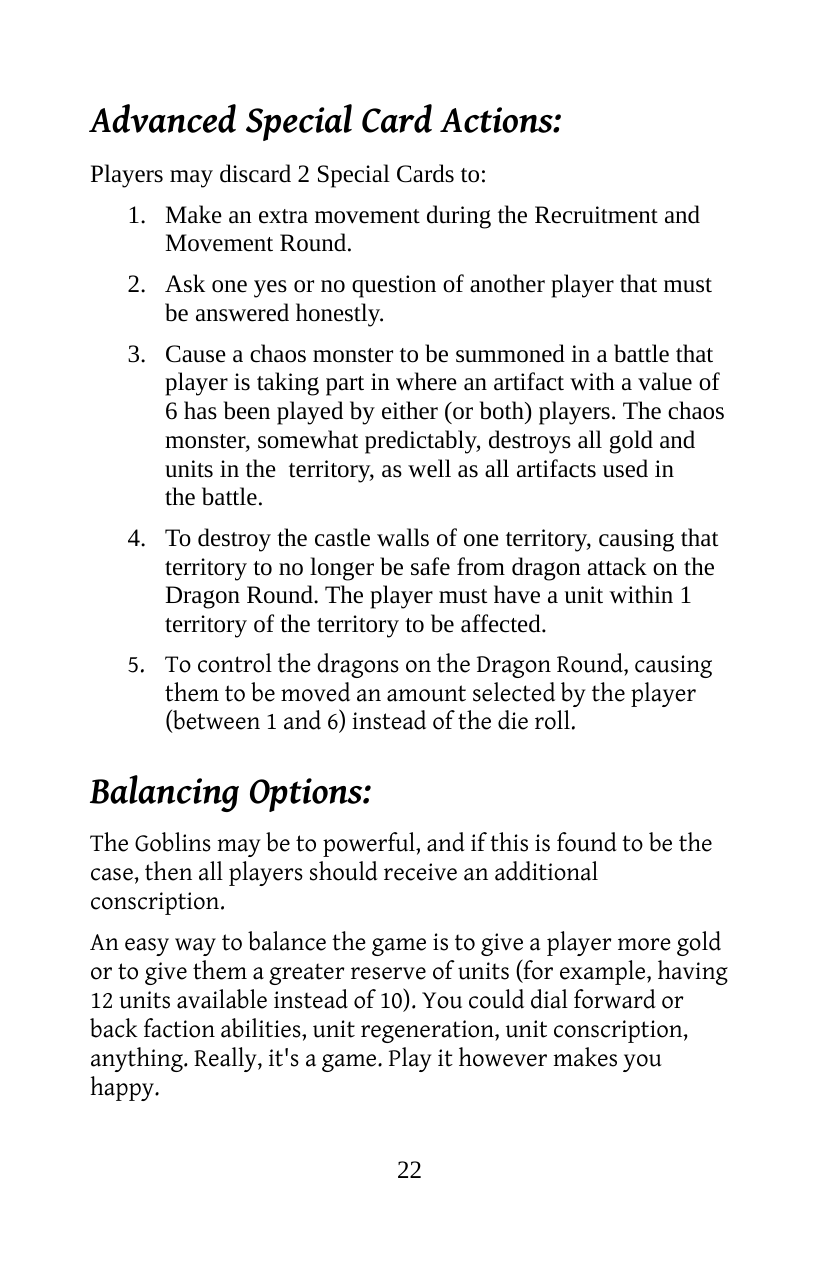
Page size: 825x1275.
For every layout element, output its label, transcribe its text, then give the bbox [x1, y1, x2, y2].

list To destroy the castle walls of one territory, causing that territory to no longer be safe from dragon attack on the Dragon Round. The player must have a unit within 1 territory of the territory to be affected. [127, 523, 735, 638]
subtitle Balancing Options: [90, 771, 735, 814]
list Make an extra movement during the Recruitment and Movement Round. [127, 200, 735, 257]
list Ask one yes or no question of another player that must be answered honestly. [127, 269, 735, 327]
list Cause a chaos monster to be summoned in a battle that player is taking part in where an artifact with a value of 6 has been played by either (or both) players. The chaos monster, somewhat predictably, destroys all gold and units in the territory, as well as all artifacts used in the battle. [127, 339, 735, 511]
text An easy way to balance the game is to give a player more gold or to give them a greater reserve of units (for example, having 12 units available instead of 10). You could dial forward or back faction abilities, unit regeneration, unit conscription, anything. Really, it's a game. Play it however makes you happy. [90, 929, 735, 1102]
list To control the dragons on the Dragon Round, causing them to be moved an amount selected by the player (between 1 and 6) instead of the die roll. [127, 650, 735, 737]
text Players may discard 2 Special Cards to: [90, 159, 735, 188]
subtitle Advanced Special Card Actions: [90, 100, 735, 143]
text The Goblins may be to powerful, and if this is found to be the case, then all players should receive an additional conscription. [90, 830, 735, 917]
